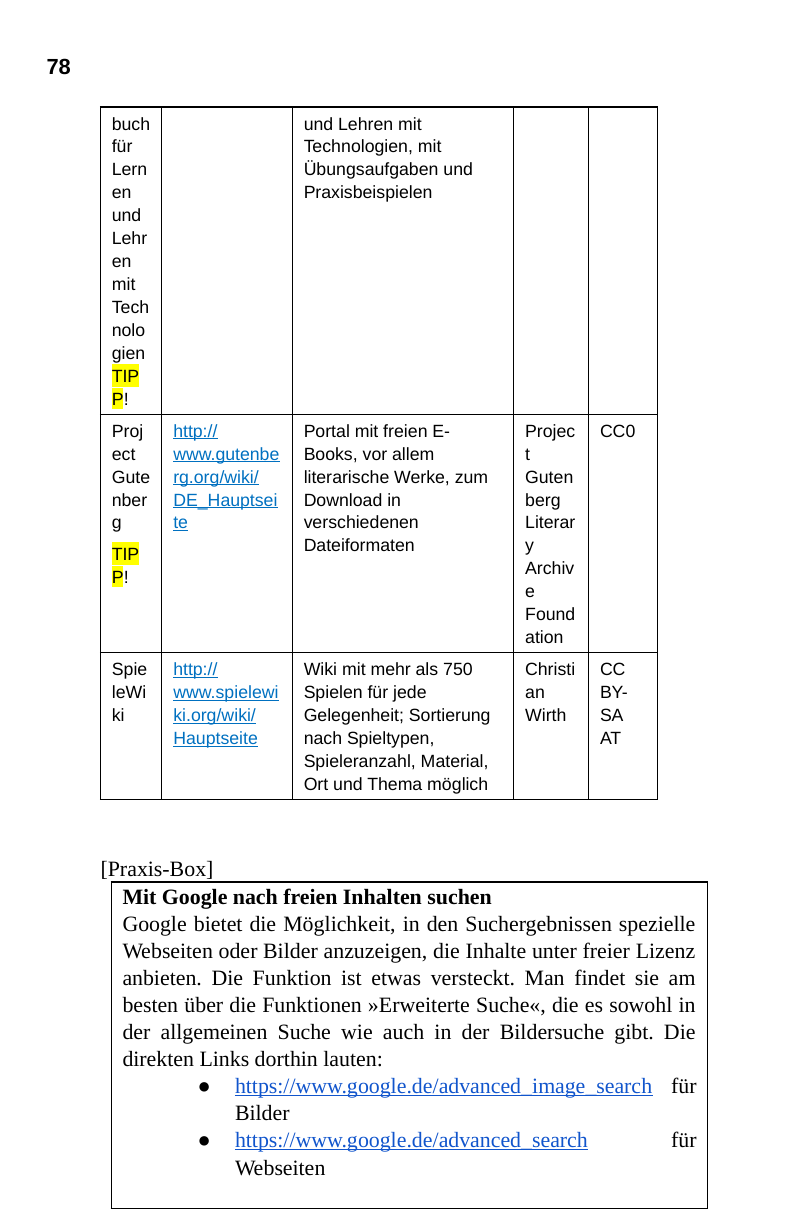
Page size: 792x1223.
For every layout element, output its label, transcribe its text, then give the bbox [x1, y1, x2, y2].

table_cell Project Gutenberg TIPP! [101, 415, 161, 652]
table_cell http://www.spielewiki.org/wiki/Hauptseite [162, 653, 292, 799]
table_cell Project Gutenberg Literary Archive Foundation [514, 415, 588, 652]
table_cell Wiki mit mehr als 750 Spielen für jede Gelegenheit; Sortierung nach Spieltypen, Spieleranzahl, Material, Ort und Thema möglich [293, 653, 513, 799]
table_cell http://www.gutenberg.org/wiki/DE_Hauptseite [162, 415, 292, 652]
table_header und Lehren mit Technologien, mit Übungsaufgaben und Praxisbeispielen [293, 108, 513, 414]
table_cell Christian Wirth [514, 653, 588, 799]
table_cell Portal mit freien E-Books, vor allem literarische Werke, zum Download in verschiedenen Dateiformaten [293, 415, 513, 652]
table_cell CC0 [589, 415, 657, 652]
table_header Mit Google nach freien Inhalten suchen Google bietet die Möglichkeit, in den Suchergebnissen spezielle Webseiten oder Bilder anzuzeigen, die Inhalte unter freier Lizenz anbieten. Die Funktion ist etwas versteckt. Man findet sie am besten über die Funktionen »Erweiterte Suche«, die es sowohl in der allgemeinen Suche wie auch in der Bildersuche gibt. Die direkten Links dorthin lauten: https://www.google.de/advanced_image_search für Bilder https://www.google.de/advanced_search für Webseiten [112, 883, 707, 1207]
table_cell SpieleWiki [101, 653, 161, 799]
table_cell CC BY-SA AT [589, 653, 657, 799]
table_header buch für Lernen und Lehren mit Technologien TIPP! [101, 108, 161, 414]
table_header [514, 108, 588, 414]
table_header [589, 108, 657, 414]
subtitle [Praxis-Box] [100, 854, 691, 881]
table_header [162, 108, 292, 414]
